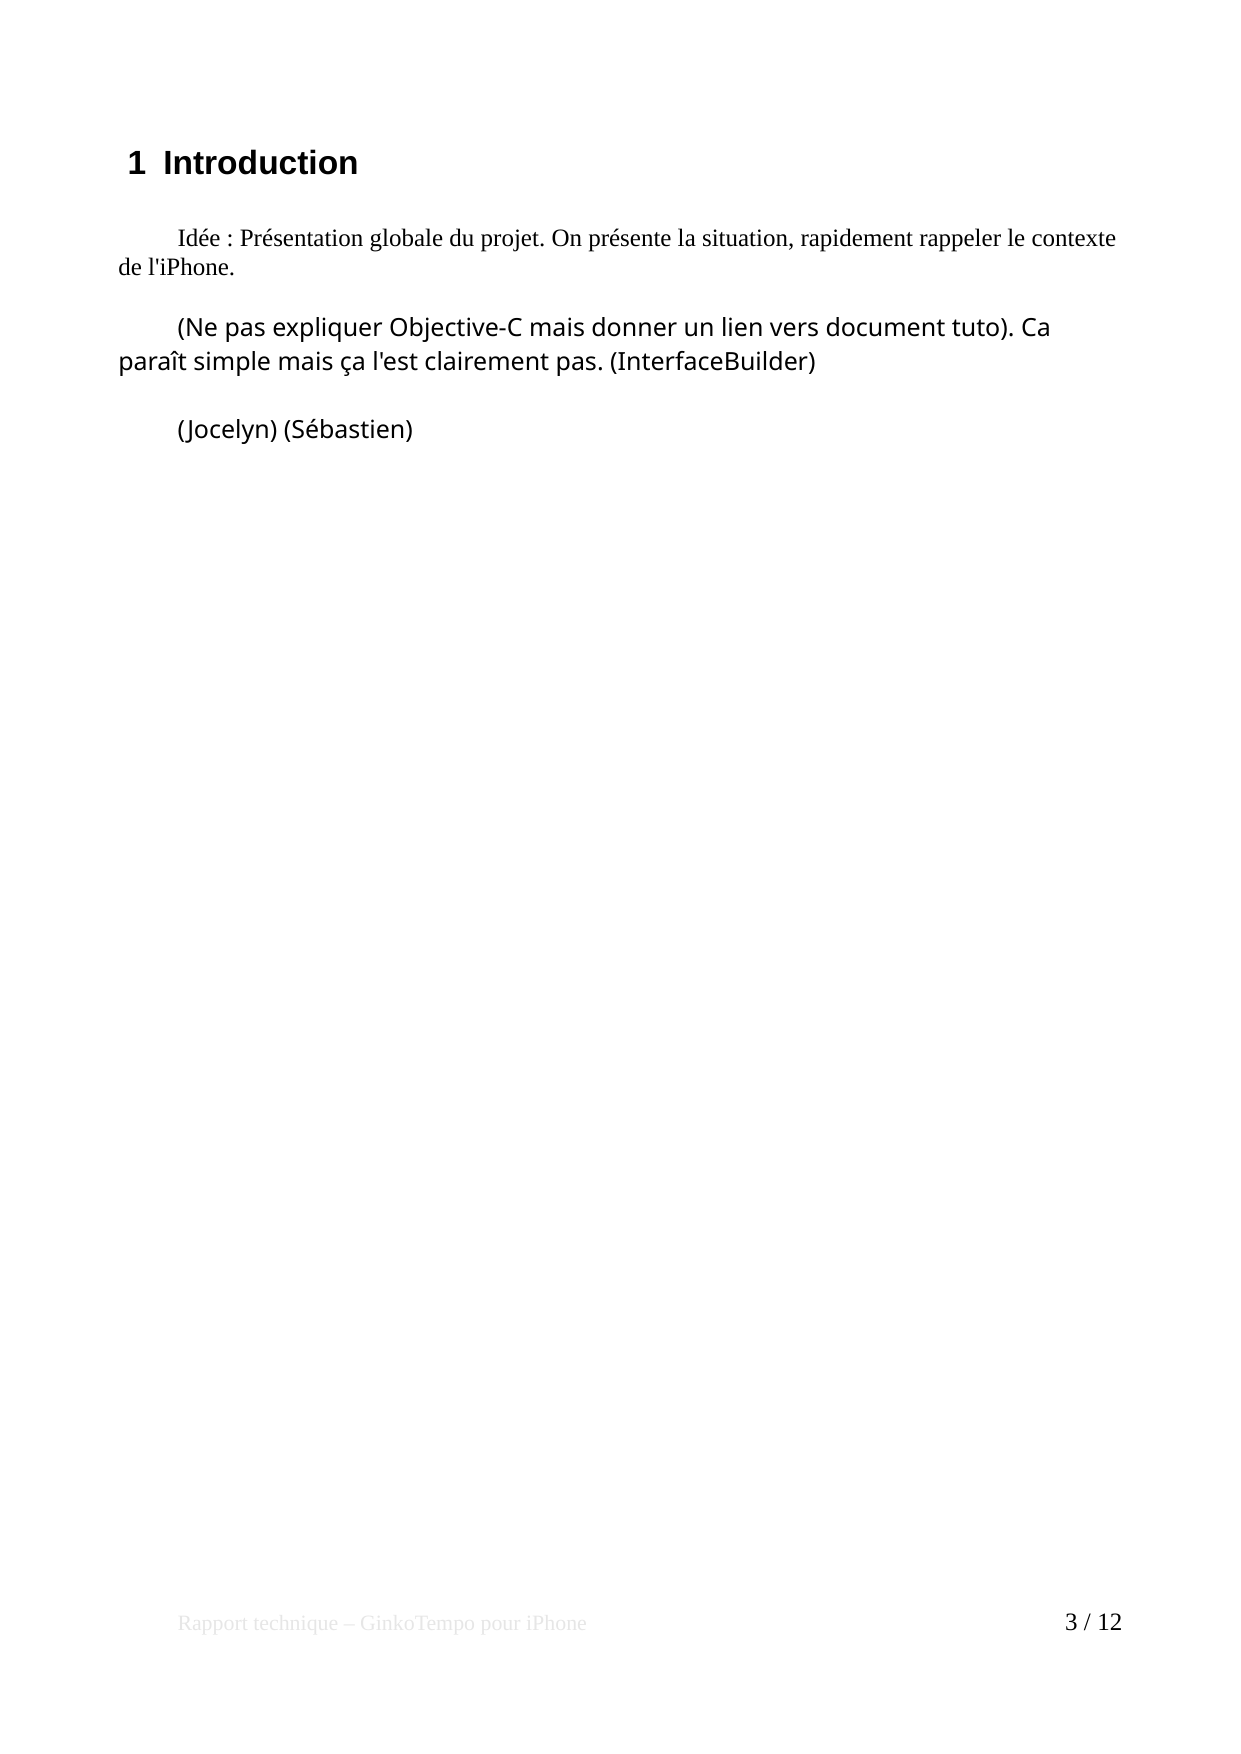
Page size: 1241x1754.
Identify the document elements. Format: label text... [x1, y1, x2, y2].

text Idée : Présentation globale du projet. On présente la situation, rapidement rappeler le contexte de l'iPhone. [118, 223, 1122, 281]
subtitle Introduction [118, 143, 1122, 182]
text (Jocelyn) (Sébastien) [118, 411, 1122, 446]
text (Ne pas expliquer Objective-C mais donner un lien vers document tuto). Ca paraît simple mais ça l'est clairement pas. (InterfaceBuilder) [118, 309, 1122, 377]
